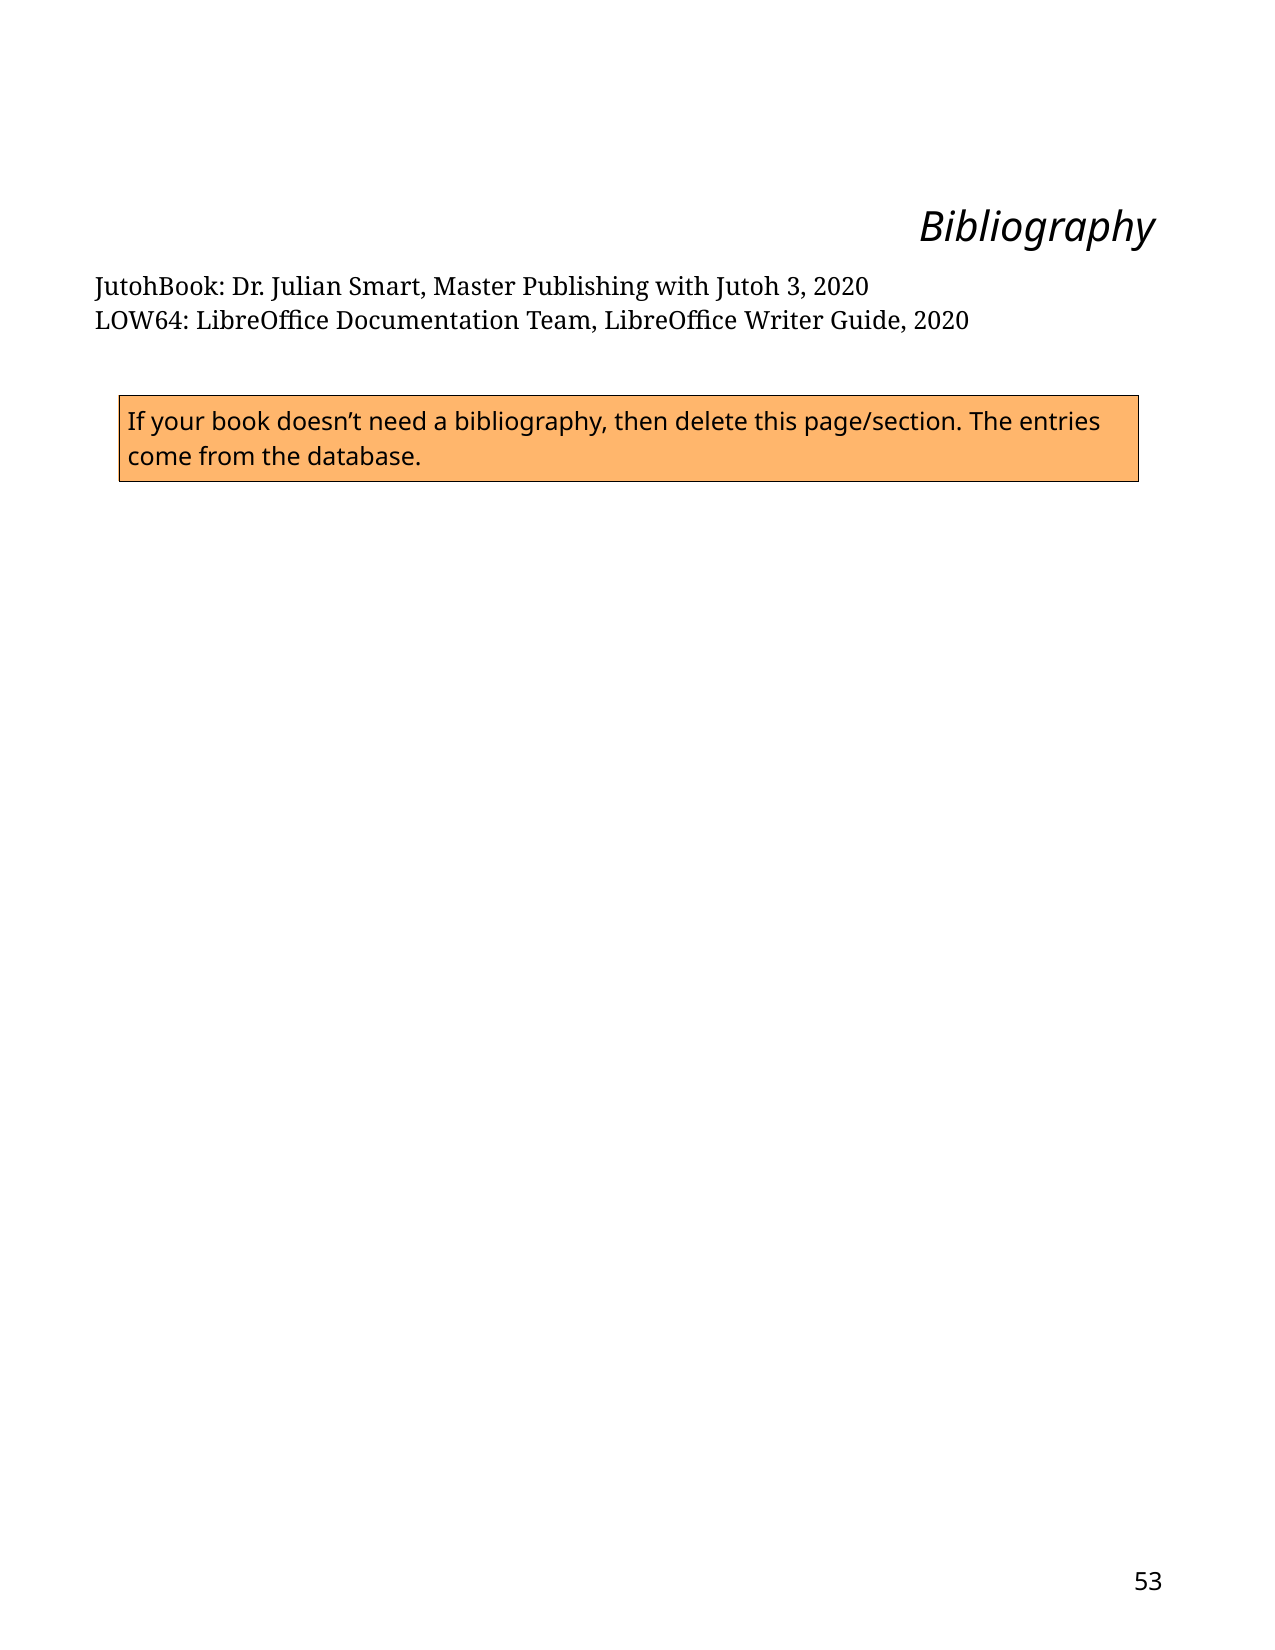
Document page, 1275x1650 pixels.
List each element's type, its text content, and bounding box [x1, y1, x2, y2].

subtitle Bibliography [94, 194, 1162, 257]
text JutohBook: Dr. Julian Smart, Master Publishing with Jutoh 3, 2020 [94, 269, 1162, 303]
text LOW64: LibreOffice Documentation Team, LibreOffice Writer Guide, 2020 [94, 303, 1162, 337]
text If your book doesn’t need a bibliography, then delete this page/section. The entries come from the database. [120, 396, 1138, 481]
